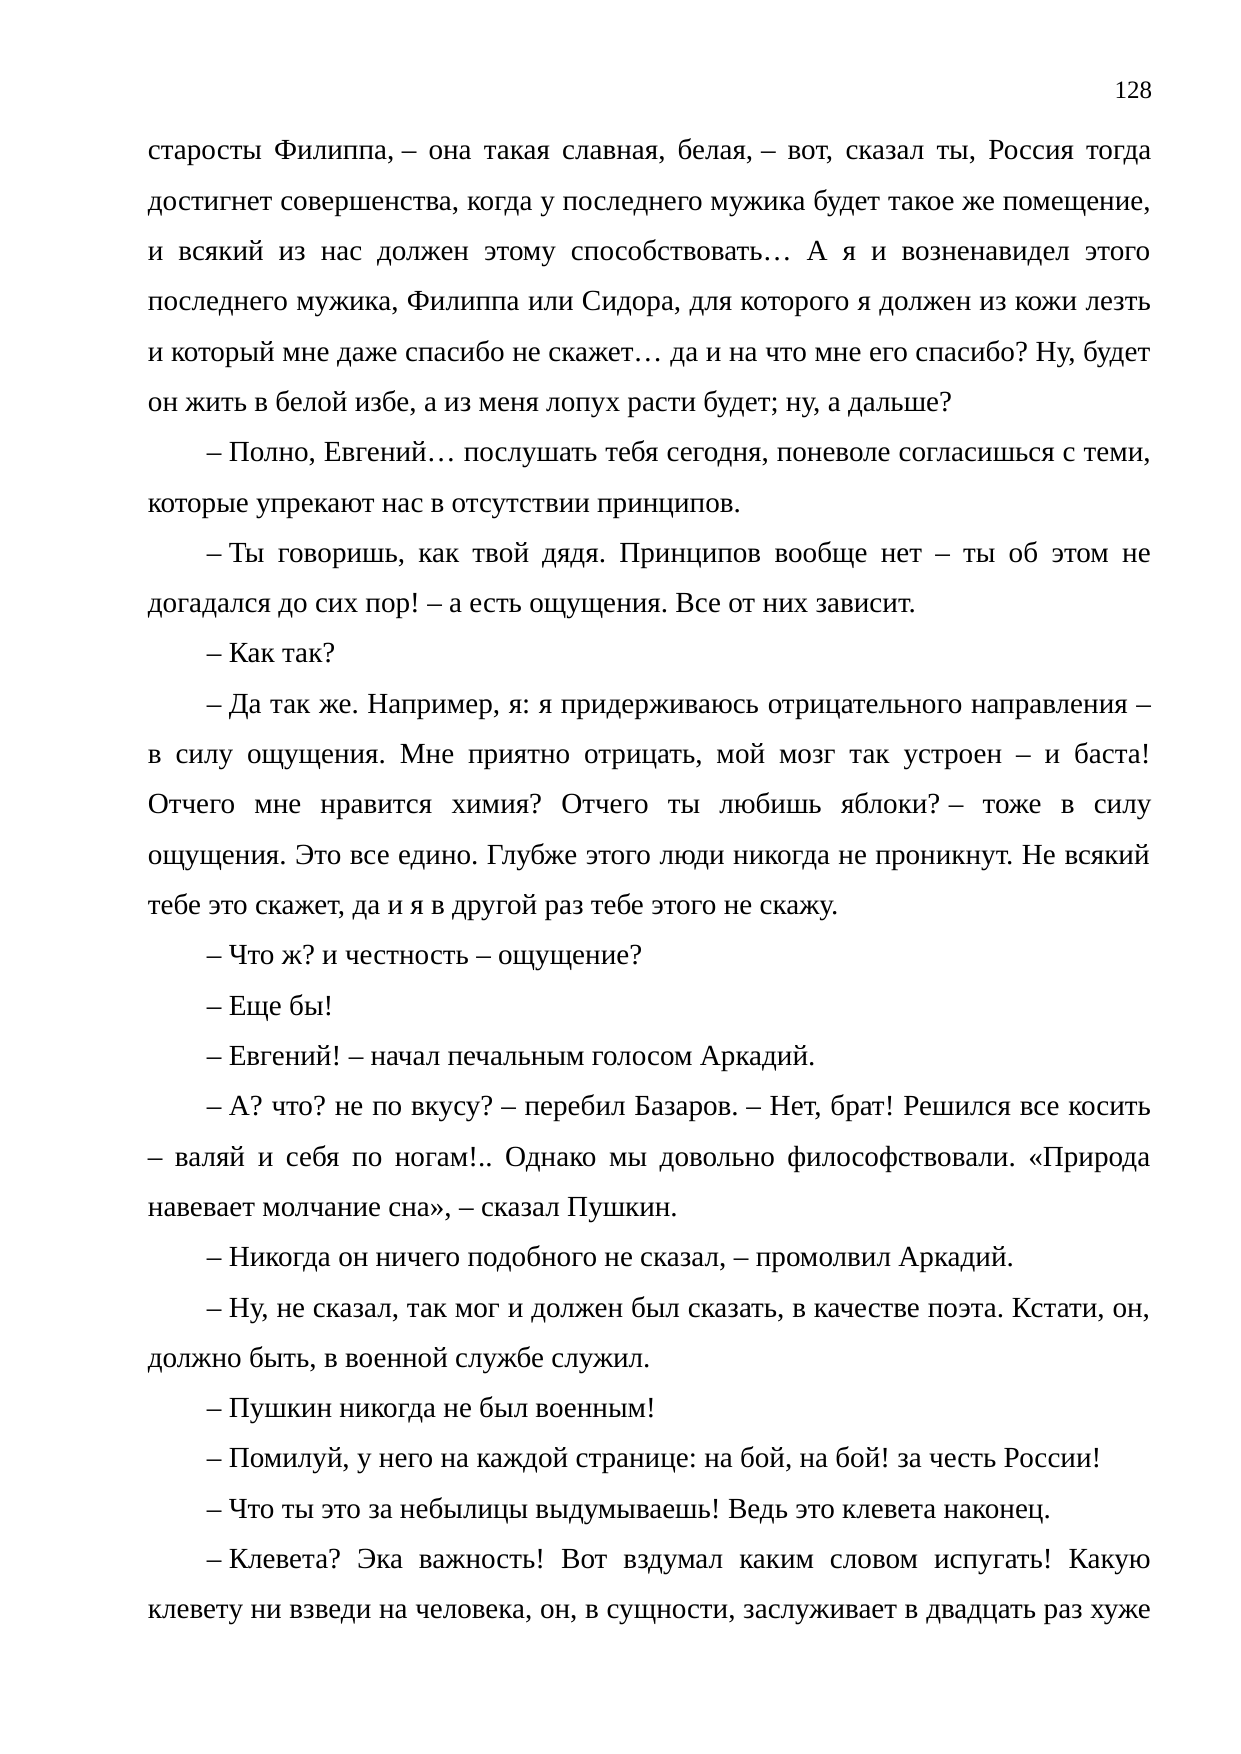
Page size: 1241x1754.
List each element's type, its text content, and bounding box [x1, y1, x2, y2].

text – Помилуй, у него на каждой странице: на бой, на бой! за честь России! [148, 1441, 1152, 1474]
text – Что ж? и честность – ощущение? [148, 937, 1152, 971]
text – Евгений! – начал печальным голосом Аркадий. [148, 1038, 1152, 1072]
text – Что ты это за небылицы выдумываешь! Ведь это клевета наконец. [148, 1491, 1152, 1524]
text – Ну, не сказал, так мог и должен был сказать, в качестве поэта. Кстати, он, должно быть, в военной службе служил. [148, 1290, 1152, 1373]
text – Никогда он ничего подобного не сказал, – промолвил Аркадий. [148, 1239, 1152, 1273]
text – Как так? [148, 636, 1152, 669]
text – Полно, Евгений… послушать тебя сегодня, поневоле согласишься с теми, которые упрекают нас в отсутствии принципов. [148, 434, 1152, 518]
text – А? что? не по вкусу? – перебил Базаров. – Нет, брат! Решился все косить – валяй и себя по ногам!.. Однако мы довольно философствовали. «Природа навевает молчание сна», – сказал Пушкин. [148, 1088, 1152, 1223]
text старосты Филиппа, – она такая славная, белая, – вот, сказал ты, Россия тогда достигнет совершенства, когда у последнего мужика будет такое же помещение, и всякий из нас должен этому способствовать… А я и возненавидел этого последнего мужика, Филиппа или Сидора, для которого я должен из кожи лезть и который мне даже спасибо не скажет… да и на что мне его спасибо? Ну, будет он жить в белой избе, а из меня лопух расти будет; ну, а дальше? [148, 132, 1152, 418]
text – Клевета? Эка важность! Вот вздумал каким словом испугать! Какую клевету ни взведи на человека, он, в сущности, заслуживает в двадцать раз хуже [148, 1541, 1152, 1625]
text – Ты говоришь, как твой дядя. Принципов вообще нет – ты об этом не догадался до сих пор! – а есть ощущения. Все от них зависит. [148, 535, 1152, 619]
text – Пушкин никогда не был военным! [148, 1390, 1152, 1424]
text – Еще бы! [148, 988, 1152, 1021]
text – Да так же. Например, я: я придерживаюсь отрицательного направления – в силу ощущения. Мне приятно отрицать, мой мозг так устроен – и баста! Отчего мне нравится химия? Отчего ты любишь яблоки? – тоже в силу ощущения. Это все едино. Глубже этого люди никогда не проникнут. Не всякий тебе это скажет, да и я в другой раз тебе этого не скажу. [148, 686, 1152, 921]
